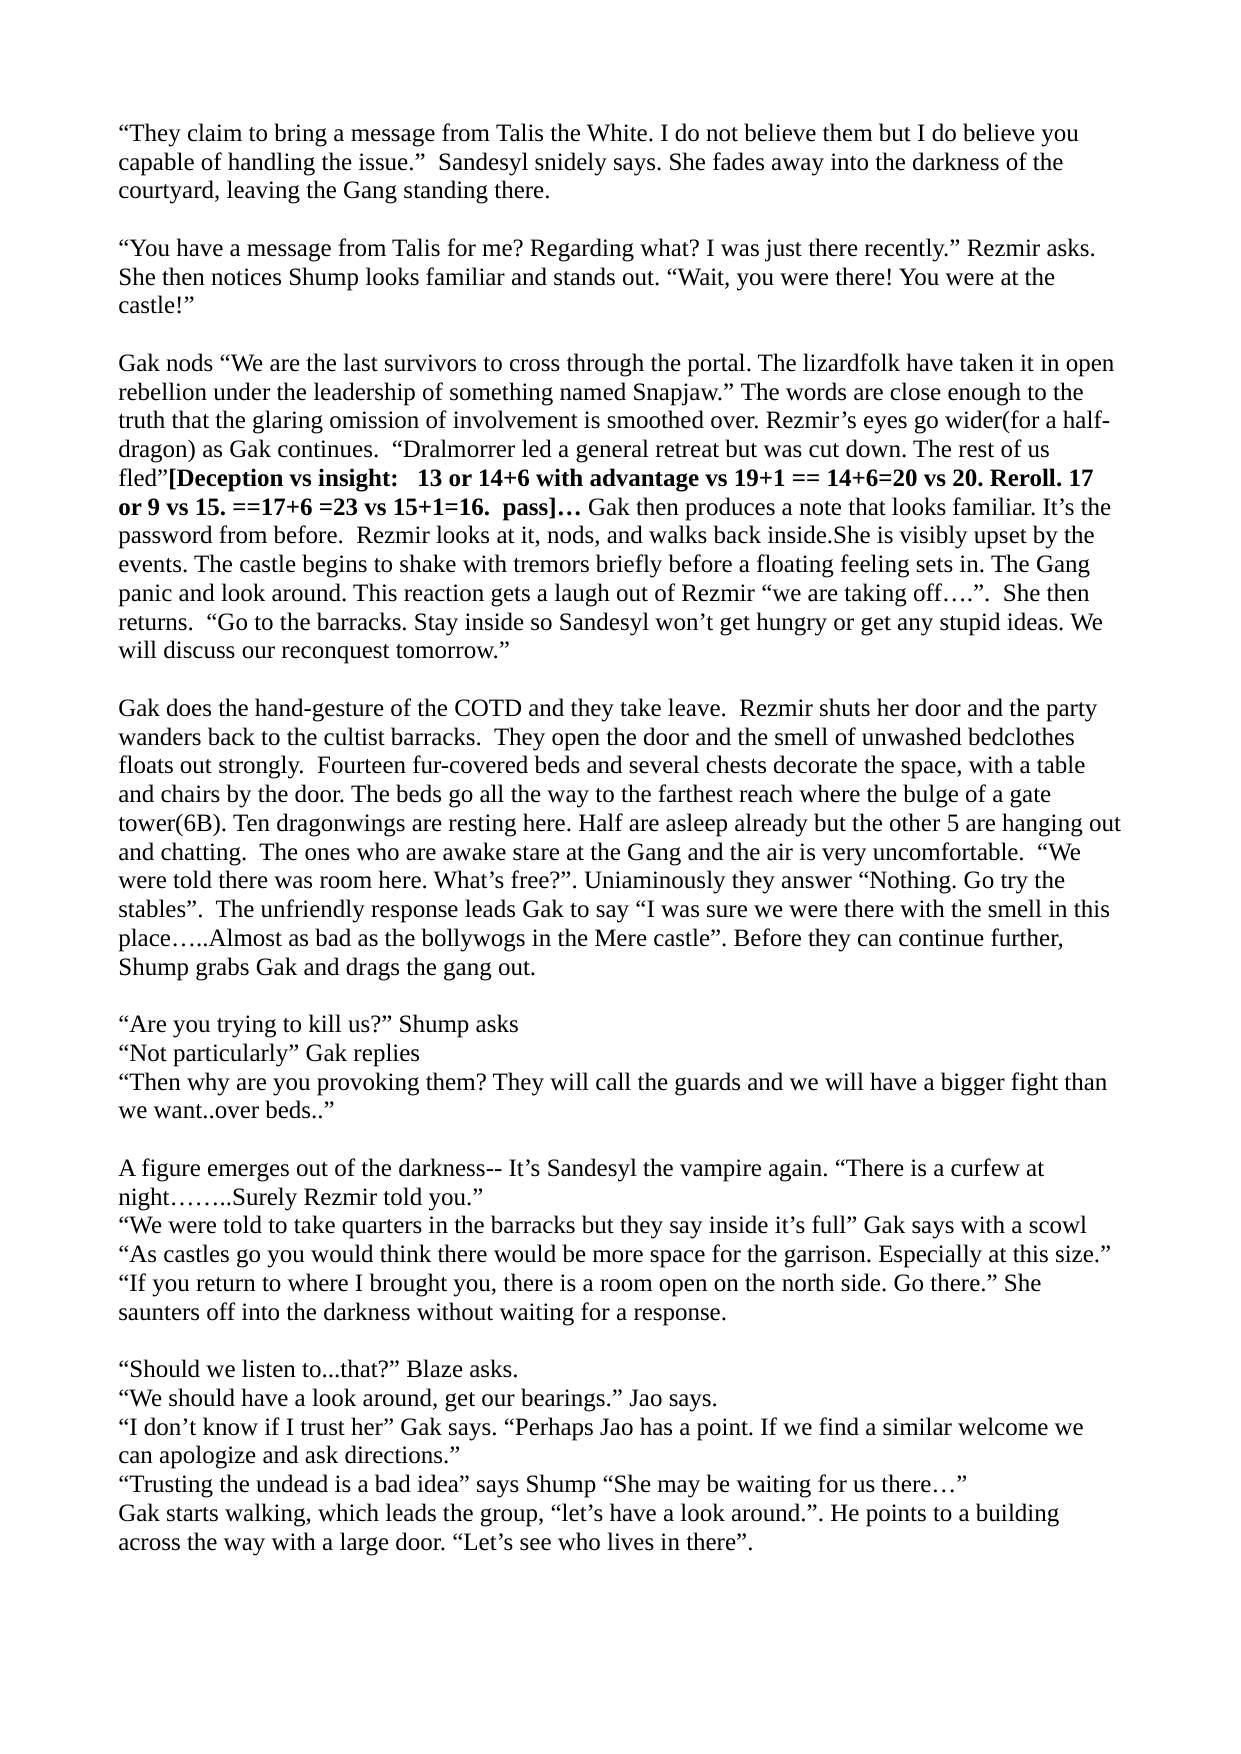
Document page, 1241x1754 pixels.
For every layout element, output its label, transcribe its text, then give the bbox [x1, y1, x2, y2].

text A figure emerges out of the darkness-- It’s Sandesyl the vampire again. “There is a curfew at night……..Surely Rezmir told you.” [118, 1153, 1122, 1211]
text “You have a message from Talis for me? Regarding what? I was just there recently.” Rezmir asks. [118, 233, 1122, 262]
text “We should have a look around, get our bearings.” Jao says. [118, 1383, 1122, 1412]
text “Then why are you provoking them? They will call the guards and we will have a bigger fight than we want..over beds..” [118, 1067, 1122, 1124]
text “Not particularly” Gak replies [118, 1038, 1122, 1067]
text Gak starts walking, which leads the group, “let’s have a look around.”. He points to a building across the way with a large door. “Let’s see who lives in there”. [118, 1498, 1122, 1556]
text “I don’t know if I trust her” Gak says. “Perhaps Jao has a point. If we find a similar welcome we can apologize and ask directions.” [118, 1412, 1122, 1469]
text “Trusting the undead is a bad idea” says Shump “She may be waiting for us there…” [118, 1469, 1122, 1498]
text “They claim to bring a message from Talis the White. I do not believe them but I do believe you capable of handling the issue.” Sandesyl snidely says. She fades away into the darkness of the courtyard, leaving the Gang standing there. [118, 118, 1122, 204]
text Gak does the hand-gesture of the COTD and they take leave. Rezmir shuts her door and the party wanders back to the cultist barracks. They open the door and the smell of unwashed bedclothes floats out strongly. Fourteen fur-covered beds and several chests decorate the space, with a table and chairs by the door. The beds go all the way to the farthest reach where the bulge of a gate tower(6B). Ten dragonwings are resting here. Half are asleep already but the other 5 are hanging out and chatting. The ones who are awake stare at the Gang and the air is very uncomfortable. “We were told there was room here. What’s free?”. Uniaminously they answer “Nothing. Go try the stables”. The unfriendly response leads Gak to say “I was sure we were there with the smell in this place…..Almost as bad as the bollywogs in the Mere castle”. Before they can continue further, Shump grabs Gak and drags the gang out. [118, 693, 1122, 981]
text “Should we listen to...that?” Blaze asks. [118, 1354, 1122, 1383]
text “Are you trying to kill us?” Shump asks [118, 1009, 1122, 1038]
text “We were told to take quarters in the barracks but they say inside it’s full” Gak says with a scowl “As castles go you would think there would be more space for the garrison. Especially at this size.” [118, 1211, 1122, 1268]
text “If you return to where I brought you, there is a room open on the north side. Go there.” She saunters off into the darkness without waiting for a response. [118, 1268, 1122, 1326]
text Gak nods “We are the last survivors to cross through the portal. The lizardfolk have taken it in open rebellion under the leadership of something named Snapjaw.” The words are close enough to the truth that the glaring omission of involvement is smoothed over. Rezmir’s eyes go wider(for a half-dragon) as Gak continues. “Dralmorrer led a general retreat but was cut down. The rest of us fled”[Deception vs insight: 13 or 14+6 with advantage vs 19+1 == 14+6=20 vs 20. Reroll. 17 or 9 vs 15. ==17+6 =23 vs 15+1=16. pass]… Gak then produces a note that looks familiar. It’s the password from before. Rezmir looks at it, nods, and walks back inside.She is visibly upset by the events. The castle begins to shake with tremors briefly before a floating feeling sets in. The Gang panic and look around. This reaction gets a laugh out of Rezmir “we are taking off….”. She then returns. “Go to the barracks. Stay inside so Sandesyl won’t get hungry or get any stupid ideas. We will discuss our reconquest tomorrow.” [118, 348, 1122, 664]
text She then notices Shump looks familiar and stands out. “Wait, you were there! You were at the castle!” [118, 262, 1122, 319]
